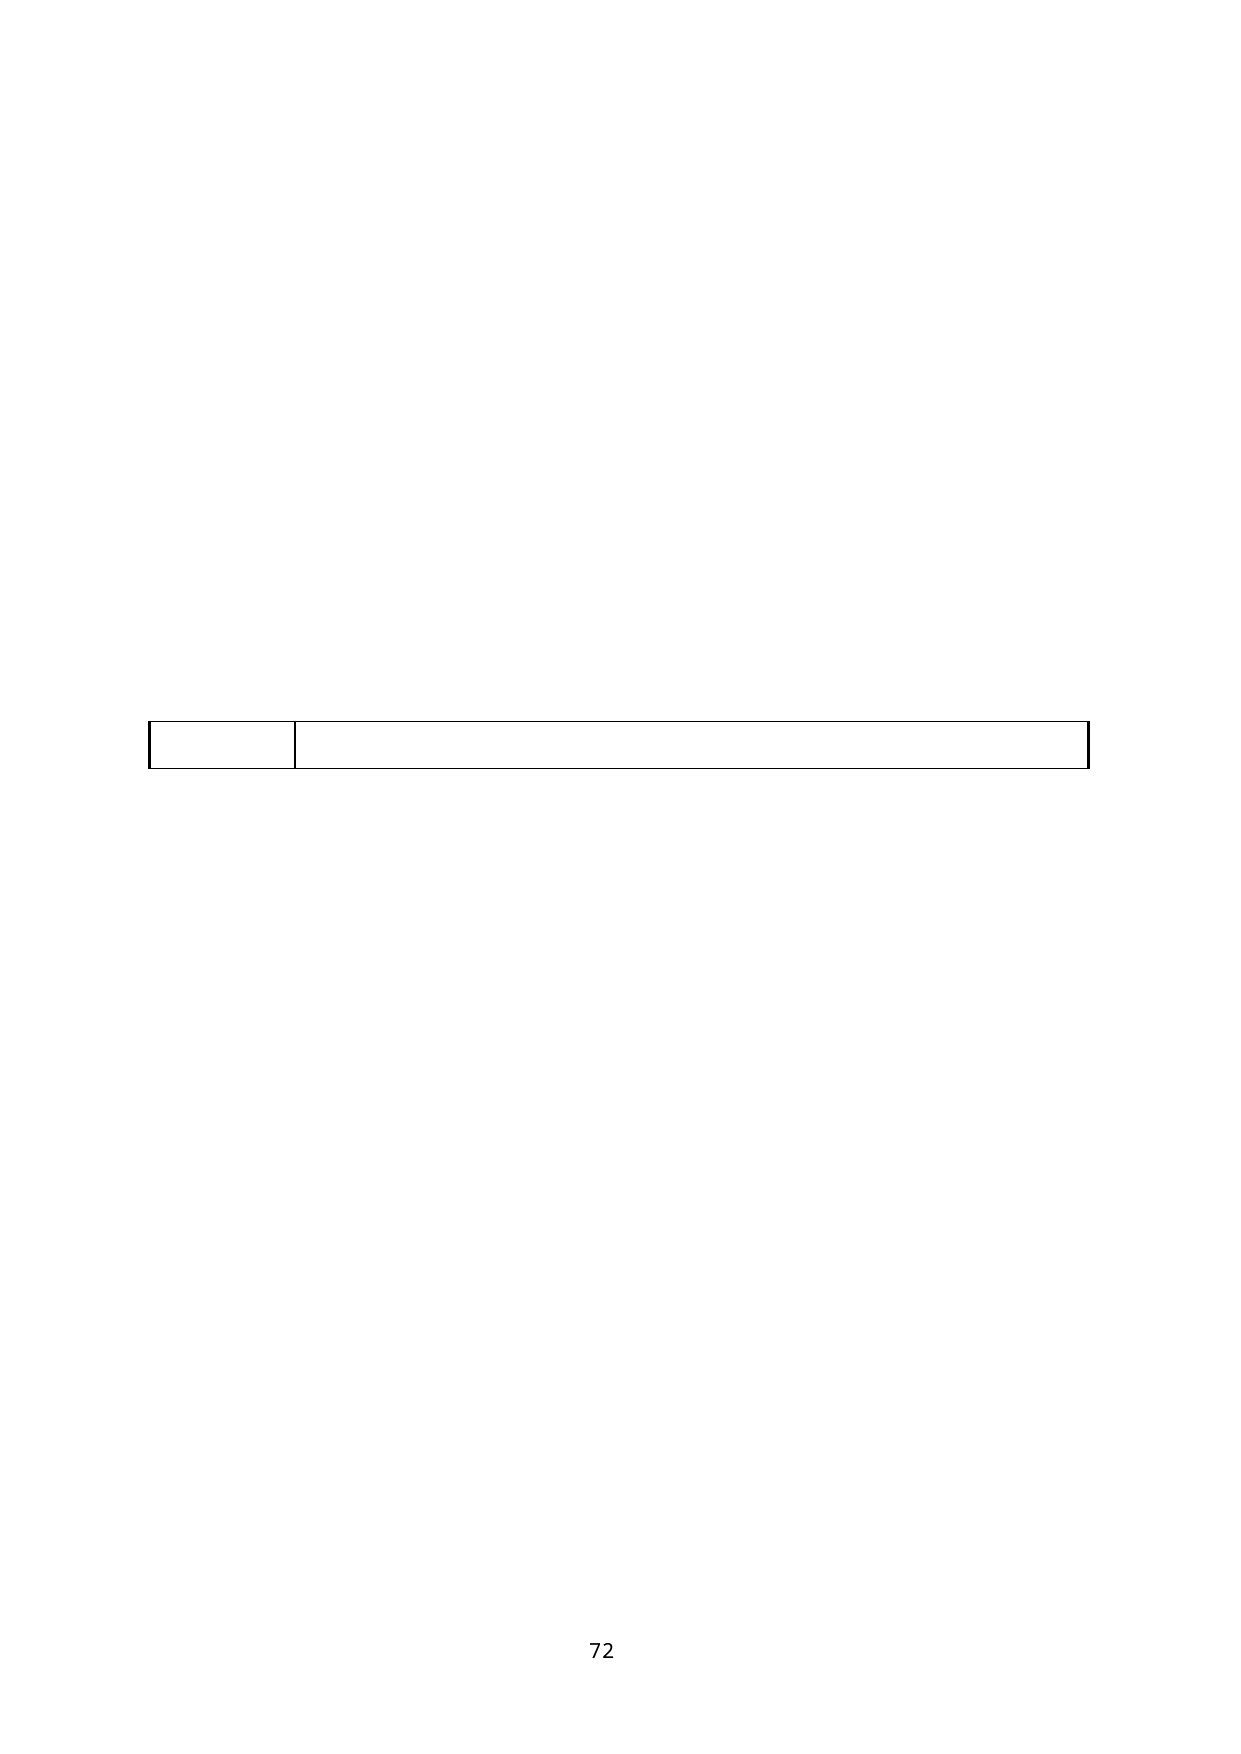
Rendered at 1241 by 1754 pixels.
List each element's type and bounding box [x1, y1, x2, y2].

table_cell [151, 722, 294, 768]
table_cell [296, 722, 1087, 768]
